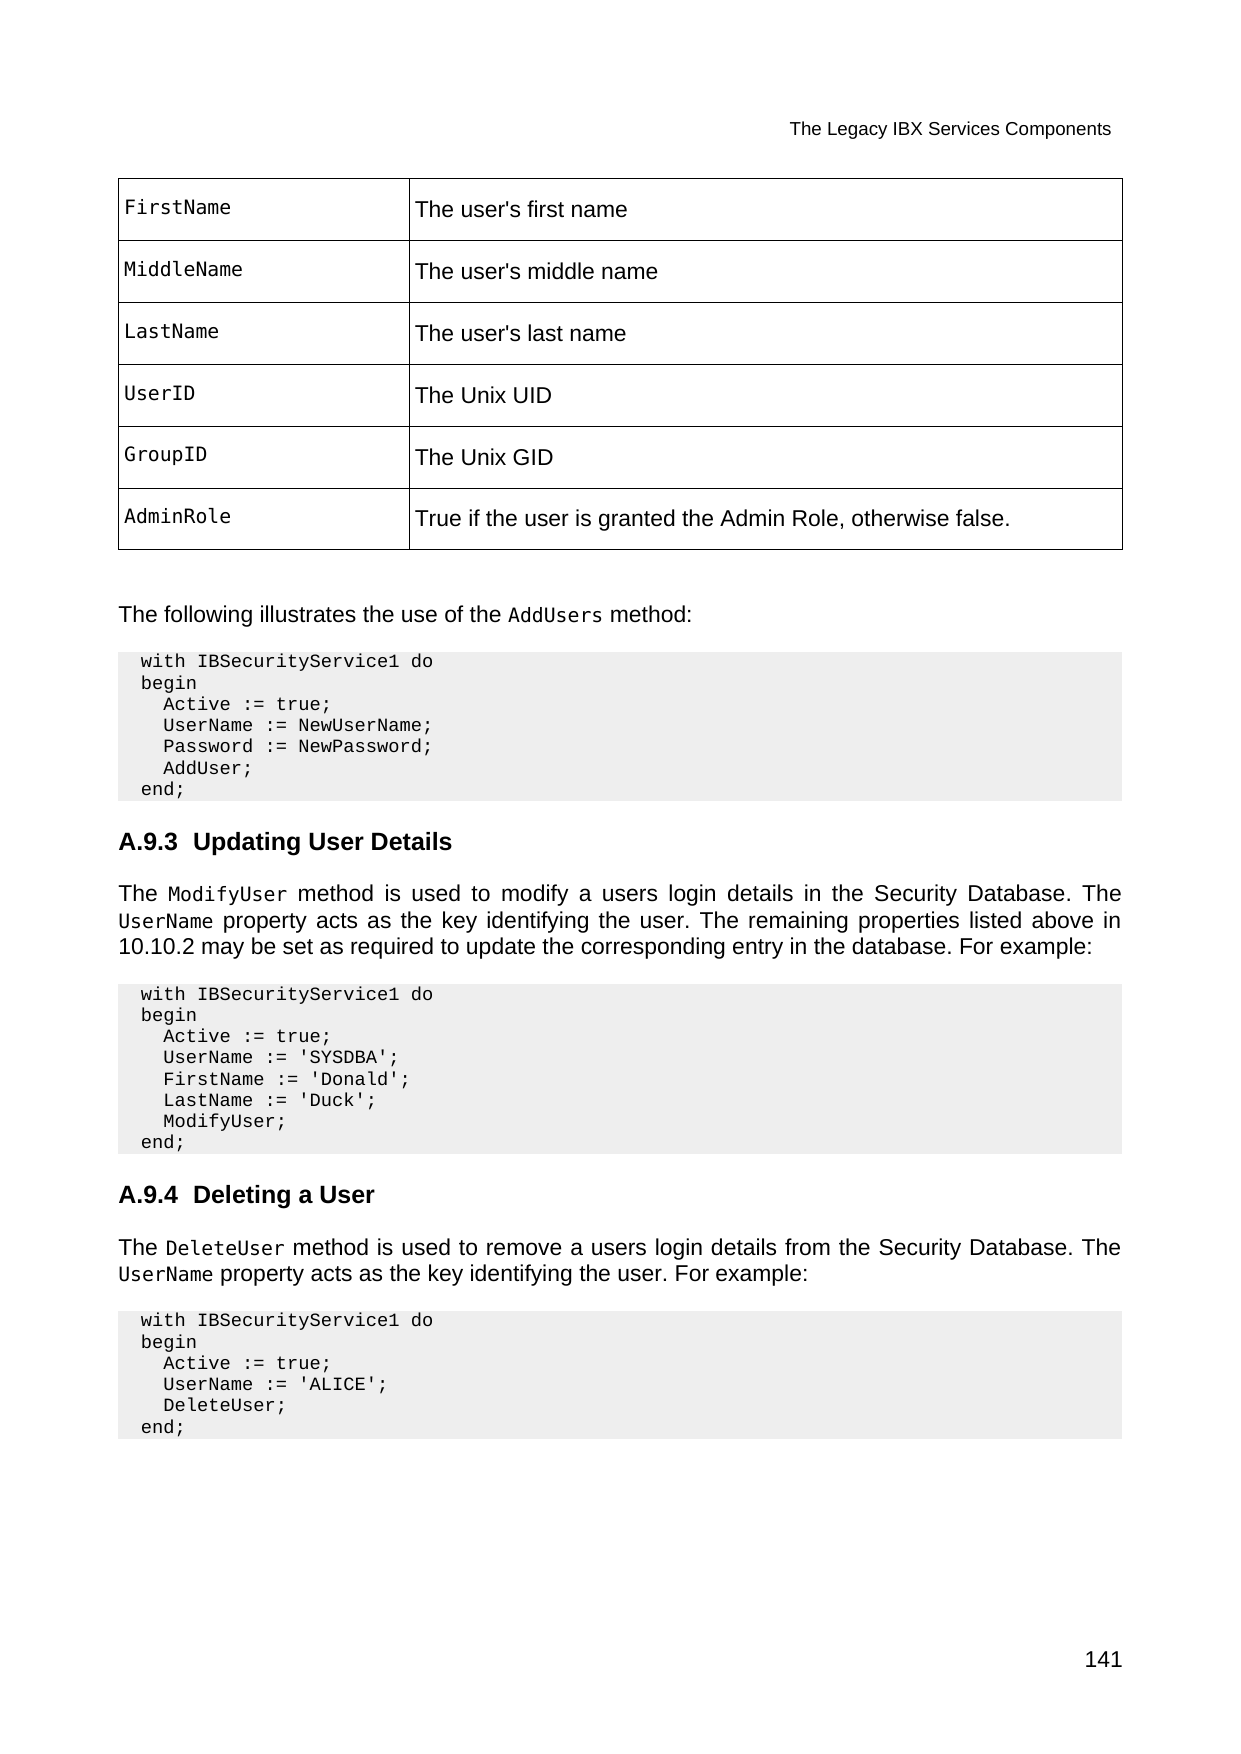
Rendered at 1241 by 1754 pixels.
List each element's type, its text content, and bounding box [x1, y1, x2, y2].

table_cell The Unix UID [410, 365, 1122, 426]
table_cell UserID [119, 365, 409, 426]
table_cell MiddleName [119, 241, 409, 302]
table_cell FirstName [119, 179, 409, 240]
text Active := true; [118, 1027, 1122, 1048]
text DeleteUser; [118, 1396, 1122, 1417]
table_cell The Unix GID [410, 427, 1122, 487]
text UserName := NewUserName; [118, 716, 1122, 737]
table_cell The user's first name [410, 179, 1122, 240]
text AddUser; [118, 758, 1122, 780]
text with IBSecurityService1 do [118, 652, 1122, 673]
subtitle Deleting a User [118, 1180, 1122, 1208]
text begin [118, 673, 1122, 695]
text The DeleteUser method is used to remove a users login details from the Security Database. The UserName property acts as the key identifying the user. For example: [118, 1233, 1122, 1286]
text with IBSecurityService1 do [118, 1311, 1122, 1332]
text ModifyUser; [118, 1112, 1122, 1133]
table_cell LastName [119, 303, 409, 364]
text Active := true; [118, 695, 1122, 716]
text The ModifyUser method is used to modify a users login details in the Security Database. The UserName property acts as the key identifying the user. The remaining properties listed above in 10.10.2 may be set as required to update the corresponding entry in the database. For example: [118, 880, 1122, 959]
text end; [118, 780, 1122, 801]
subtitle Updating User Details [118, 826, 1122, 855]
text FirstName := 'Donald'; [118, 1069, 1122, 1091]
text with IBSecurityService1 do [118, 984, 1122, 1006]
table_cell The user's last name [410, 303, 1122, 364]
text Active := true; [118, 1354, 1122, 1375]
text UserName := 'ALICE'; [118, 1375, 1122, 1396]
text The following illustrates the use of the AddUsers method: [118, 601, 1122, 627]
text Password := NewPassword; [118, 737, 1122, 758]
table_cell The user's middle name [410, 241, 1122, 302]
table_cell AdminRole [119, 489, 409, 549]
text UserName := 'SYSDBA'; [118, 1048, 1122, 1069]
text end; [118, 1417, 1122, 1439]
text LastName := 'Duck'; [118, 1091, 1122, 1112]
text begin [118, 1332, 1122, 1354]
table_cell True if the user is granted the Admin Role, otherwise false. [410, 489, 1122, 549]
text end; [118, 1133, 1122, 1154]
table_cell GroupID [119, 427, 409, 487]
text begin [118, 1006, 1122, 1027]
